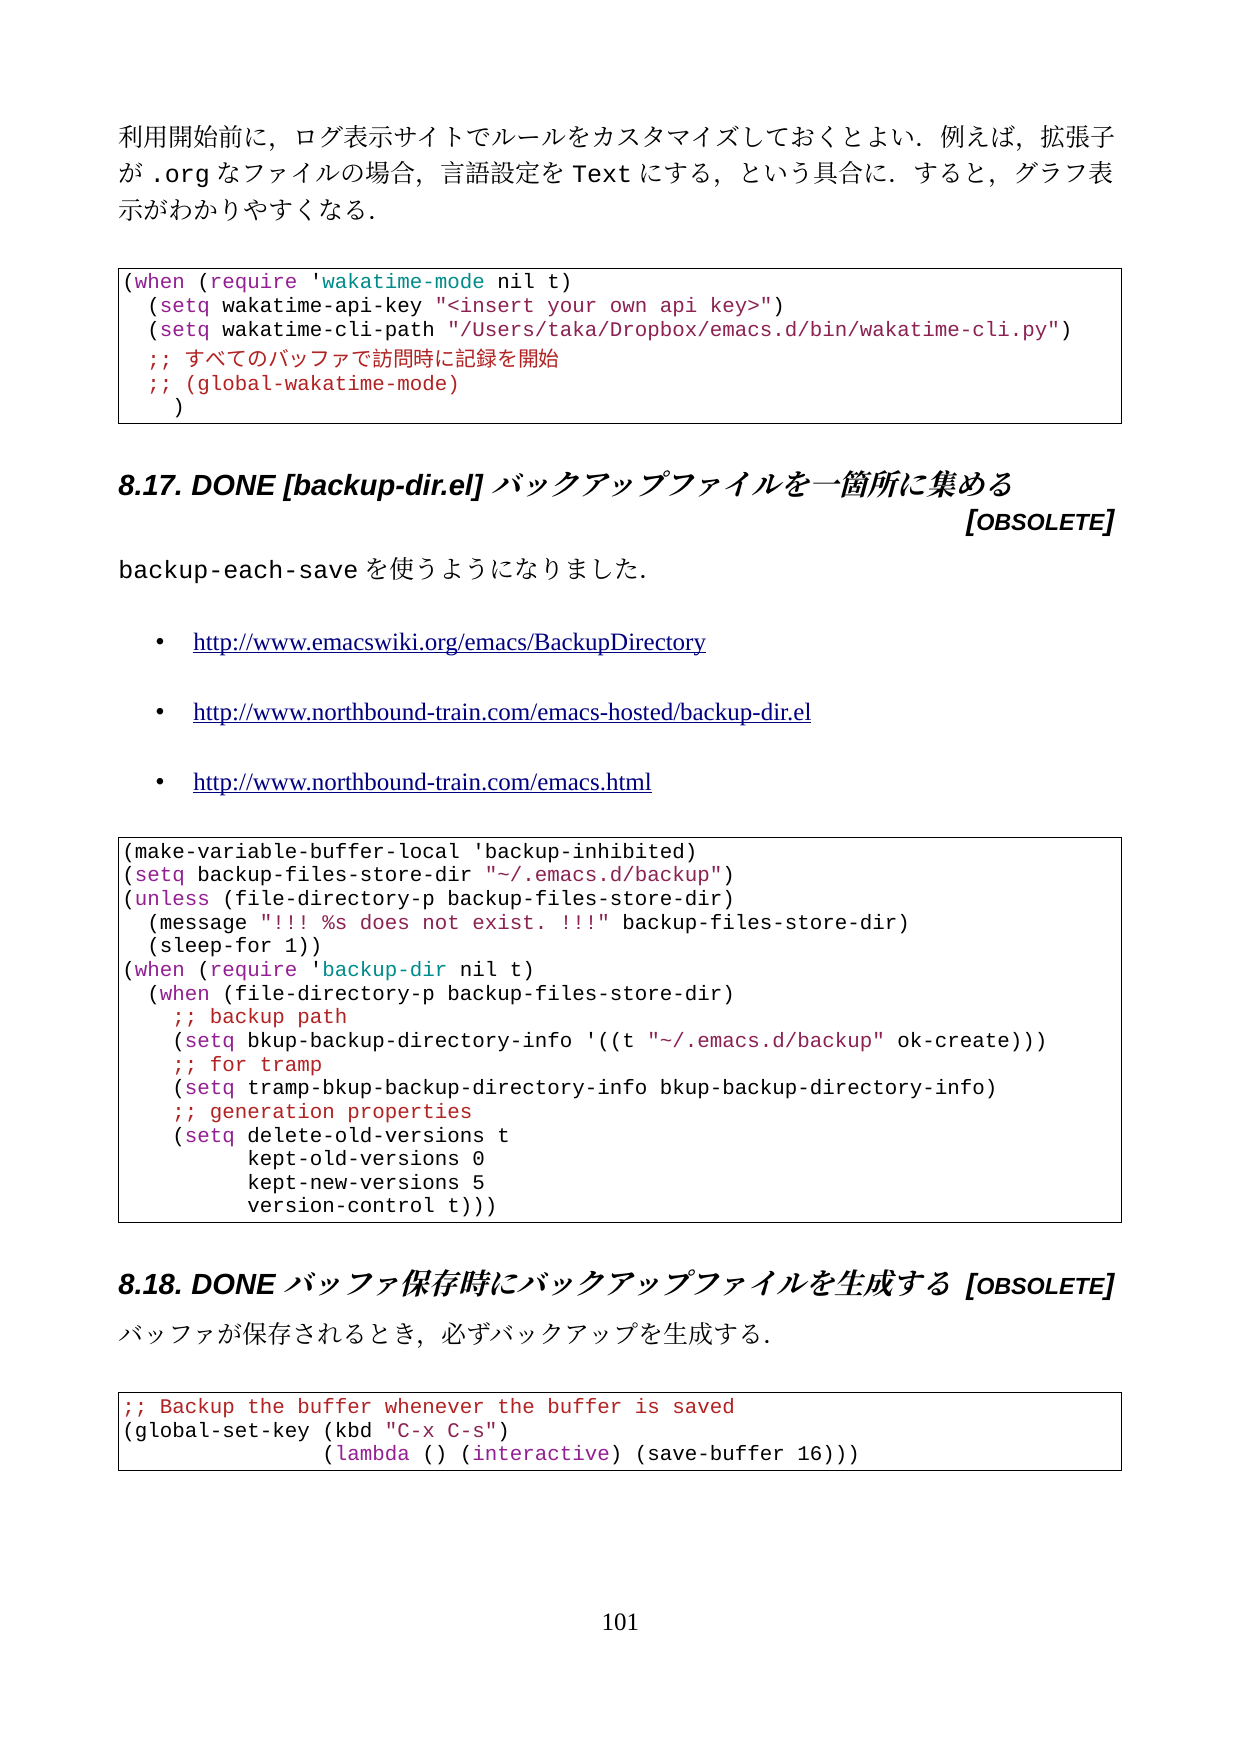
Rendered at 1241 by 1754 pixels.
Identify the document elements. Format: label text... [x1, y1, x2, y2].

list http://www.northbound-train.com/emacs-hosted/backup-dir.el [156, 697, 1122, 754]
subtitle DONE [backup-dir.el] バックアップファイルを一箇所に集める [obsolete] [118, 461, 1122, 537]
text (unless (file-directory-p backup-files-store-dir) [119, 884, 1121, 908]
text バッファが保存されるとき，必ずバックアップを生成する． [118, 1315, 1122, 1379]
text (setq tramp-bkup-backup-directory-info bkup-backup-directory-info) [119, 1073, 1121, 1097]
text (message "!!! %s does not exist. !!!" backup-files-store-dir) [119, 908, 1121, 931]
text (make-variable-buffer-local 'backup-inhibited) [119, 838, 1121, 861]
text (setq wakatime-api-key "<insert your own api key>") [119, 291, 1121, 315]
list http://www.emacswiki.org/emacs/BackupDirectory [156, 627, 1122, 684]
text (when (require 'backup-dir nil t) [119, 955, 1121, 979]
text (sleep-for 1)) [119, 931, 1121, 955]
text kept-new-versions 5 [119, 1168, 1121, 1192]
text ;; generation properties [119, 1097, 1121, 1121]
subtitle DONE バッファ保存時にバックアップファイルを生成する [obsolete] [118, 1261, 1122, 1302]
text version-control t))) [119, 1192, 1121, 1222]
text ;; Backup the buffer whenever the buffer is saved [119, 1393, 1121, 1416]
text (setq wakatime-cli-path "/Users/taka/Dropbox/emacs.d/bin/wakatime-cli.py") [119, 315, 1121, 338]
text (setq delete-old-versions t [119, 1121, 1121, 1144]
text ) [119, 392, 1121, 423]
text backup-each-save を使うようになりました． [118, 549, 1122, 614]
text (when (file-directory-p backup-files-store-dir) [119, 979, 1121, 1002]
text (setq bkup-backup-directory-info '((t "~/.emacs.d/backup" ok-create))) [119, 1026, 1121, 1050]
list http://www.northbound-train.com/emacs.html [156, 767, 1122, 824]
text 利用開始前に，ログ表示サイトでルールをカスタマイズしておくとよい．例えば，拡張子が .org なファイルの場合，言語設定を Text にする，という具合に．すると，グラフ表示がわかりやすくなる． [118, 118, 1122, 255]
text (lambda () (interactive) (save-buffer 16))) [119, 1439, 1121, 1470]
text (setq backup-files-store-dir "~/.emacs.d/backup") [119, 861, 1121, 884]
text ;; backup path [119, 1002, 1121, 1026]
text (global-set-key (kbd "C-x C-s") [119, 1416, 1121, 1439]
text (when (require 'wakatime-mode nil t) [119, 269, 1121, 291]
text ;; for tramp [119, 1050, 1121, 1073]
text ;; (global-wakatime-mode) [119, 369, 1121, 392]
text kept-old-versions 0 [119, 1144, 1121, 1168]
text ;; すべてのバッファで訪問時に記録を開始 [119, 338, 1121, 369]
